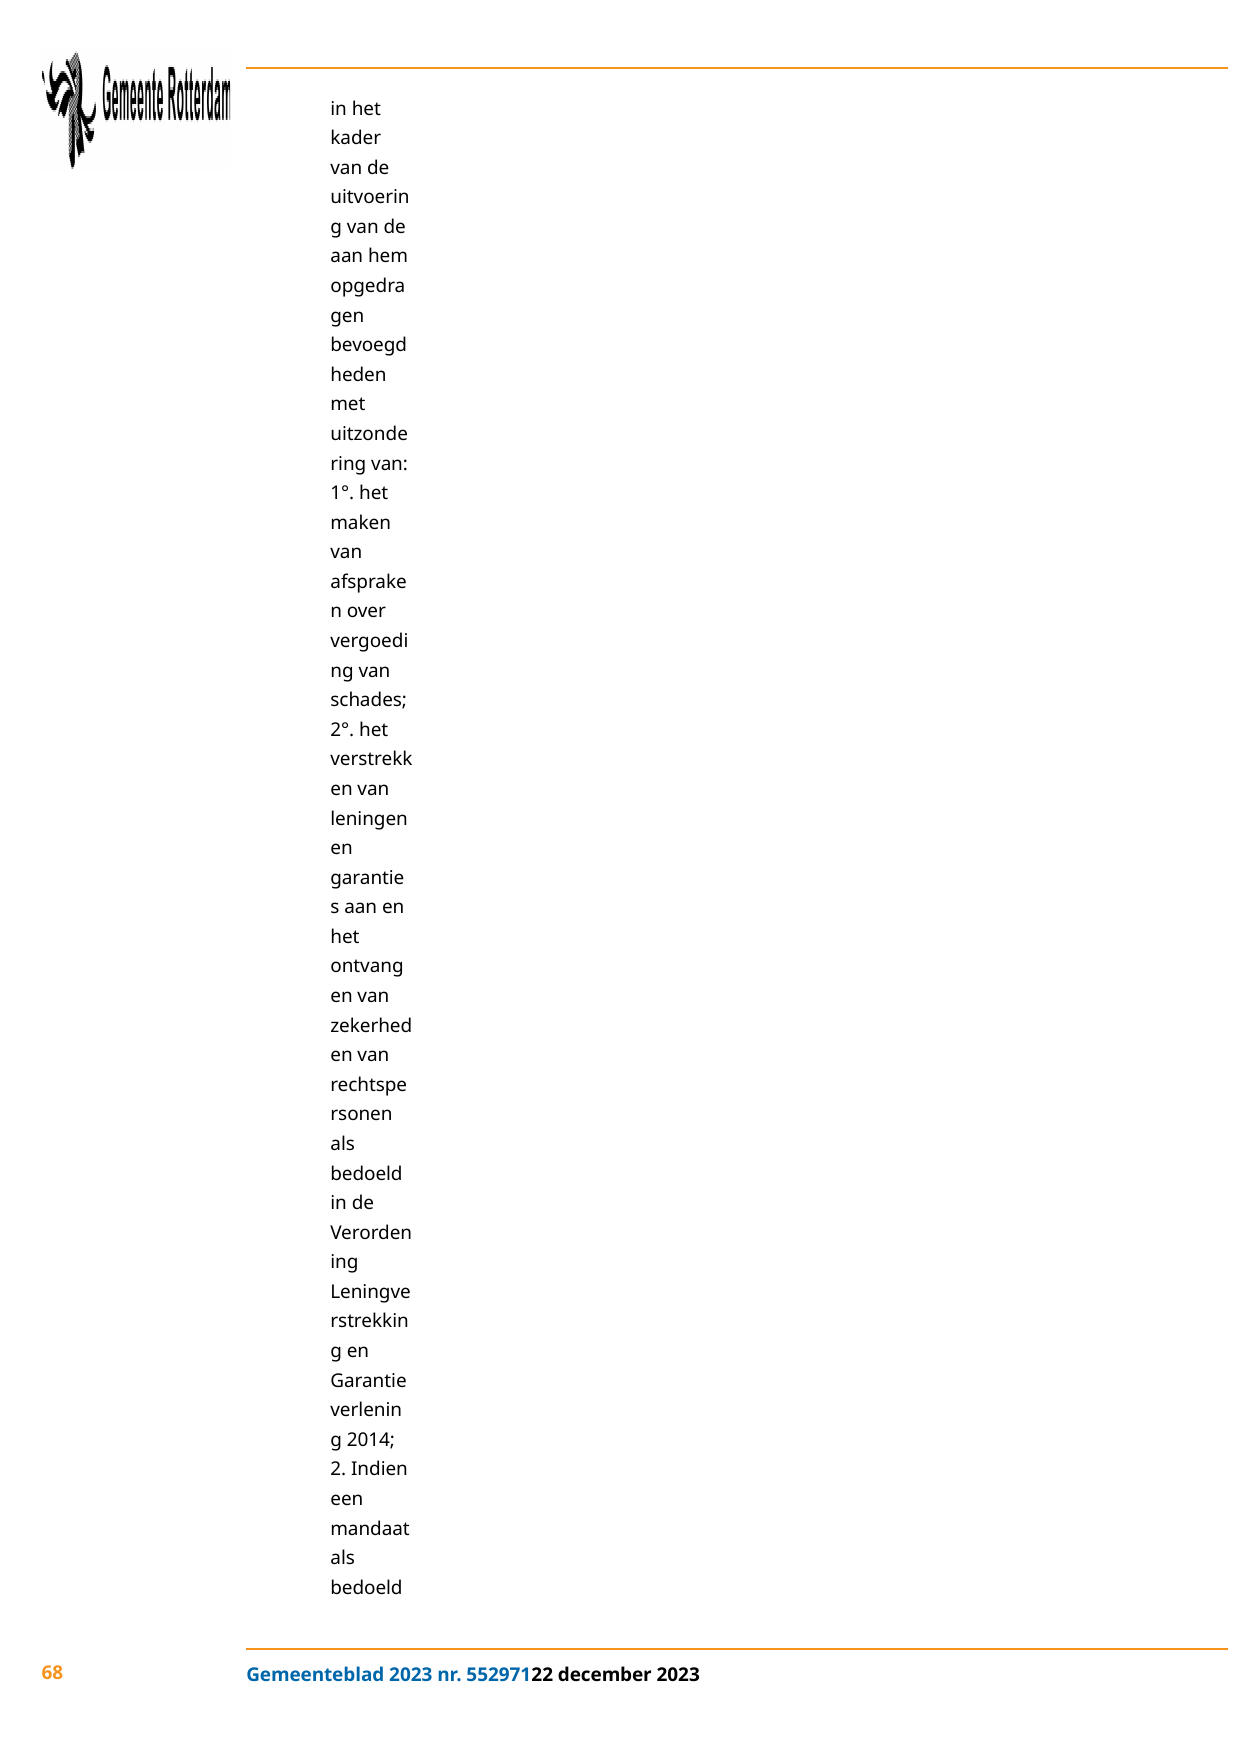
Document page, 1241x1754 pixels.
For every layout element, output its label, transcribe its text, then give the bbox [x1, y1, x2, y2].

table_cell in het kader van de uitvoering van de aan hem opgedragen bevoegdheden met uitzondering van: 1°. het maken van afspraken over vergoeding van schades; 2°. het verstrekken van leningen en garanties aan en het ontvangen van zekerheden van rechtspersonen als bedoeld in de Verordening Leningverstrekking en Garantieverlening 2014; 2. Indien een mandaat als bedoeld [330, 95, 412, 1600]
table_cell [248, 95, 330, 1600]
table_cell [412, 95, 494, 1600]
table_cell [741, 95, 823, 1600]
table_cell [494, 95, 577, 1600]
table_cell [823, 95, 905, 1600]
table_cell [905, 95, 987, 1600]
table_cell [577, 95, 659, 1600]
table_cell [659, 95, 741, 1600]
table_cell [1069, 95, 1152, 1600]
picture [41, 47, 231, 172]
table_cell [987, 95, 1069, 1600]
